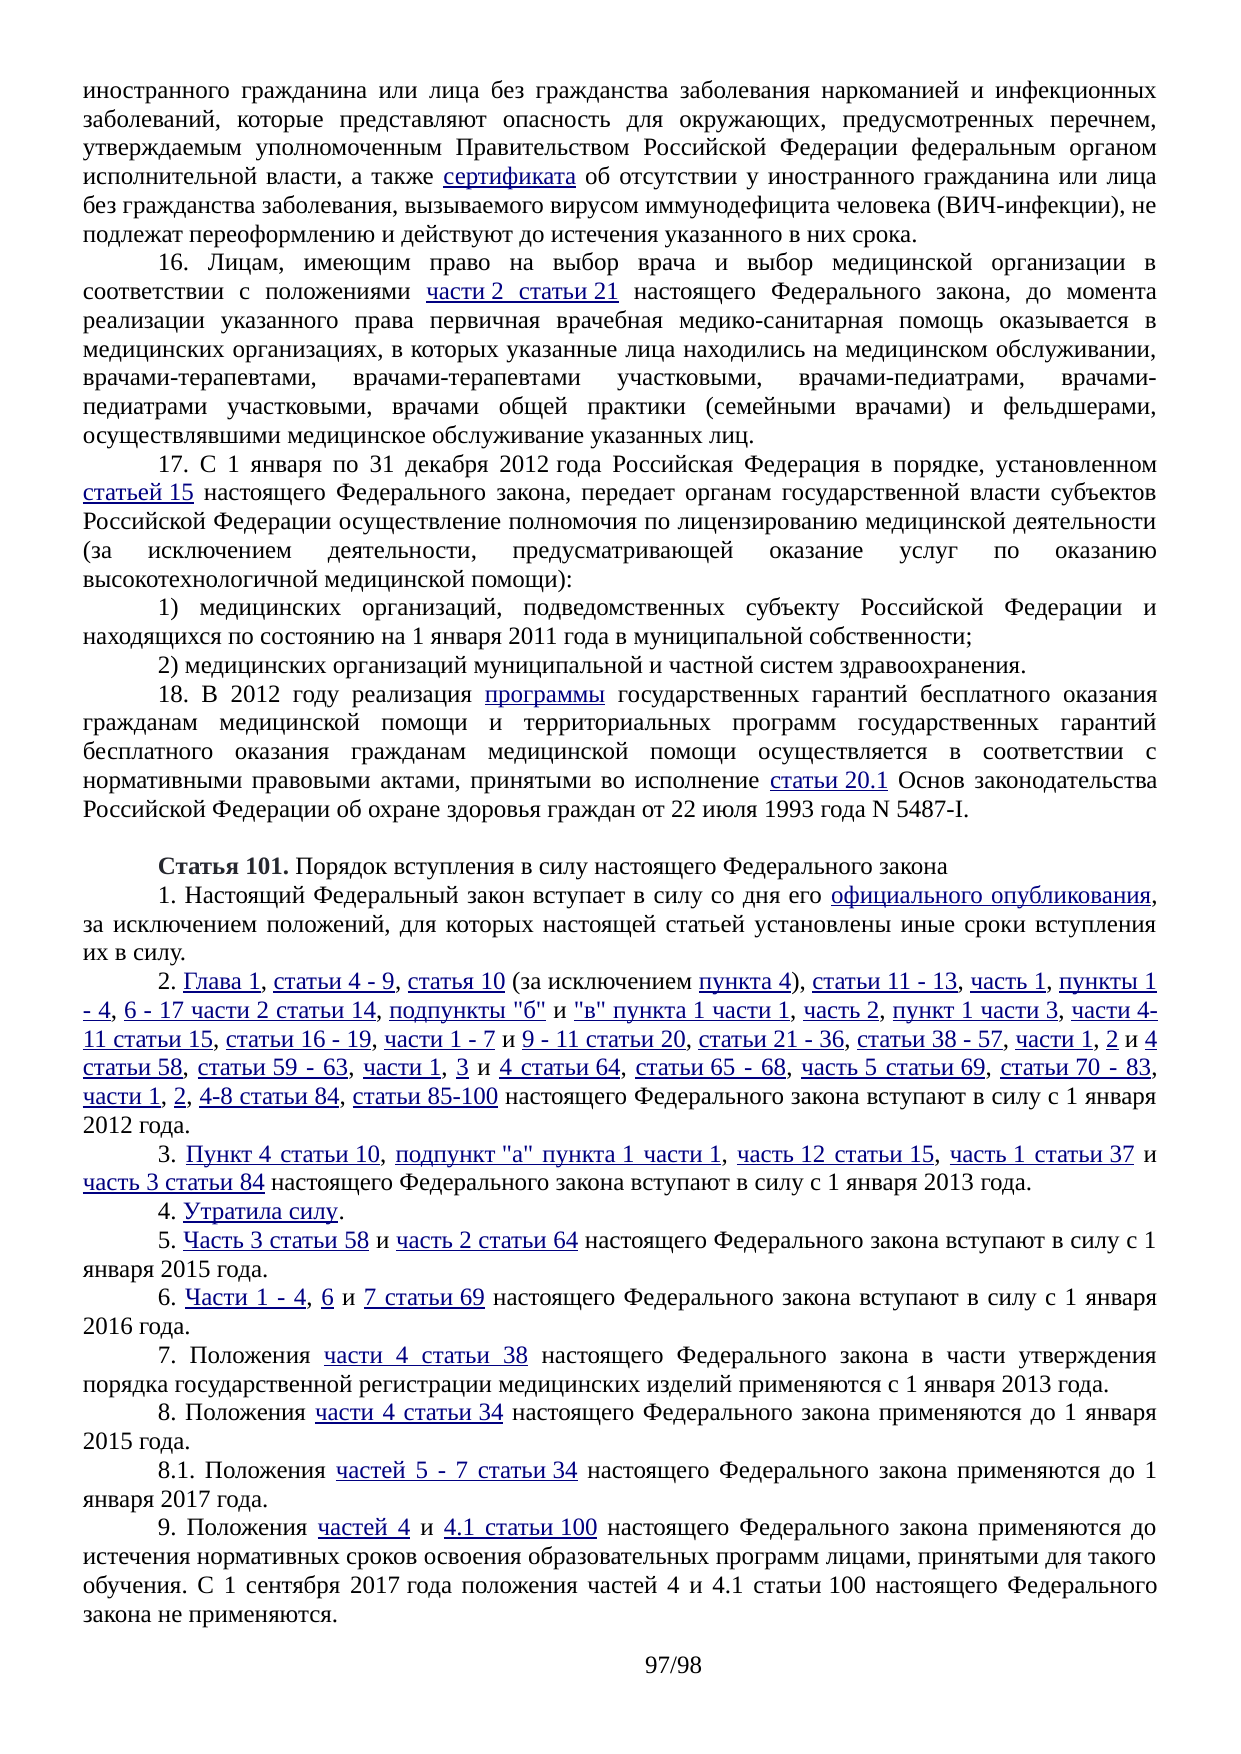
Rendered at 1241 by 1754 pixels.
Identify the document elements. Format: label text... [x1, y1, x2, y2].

text 5. Часть 3 статьи 58 и часть 2 статьи 64 настоящего Федерального закона вступают в силу с 1 января 2015 года. [83, 1225, 1157, 1282]
text 18. В 2012 году реализация программы государственных гарантий бесплатного оказания гражданам медицинской помощи и территориальных программ государственных гарантий бесплатного оказания гражданам медицинской помощи осуществляется в соответствии с нормативными правовыми актами, принятыми во исполнение статьи 20.1 Основ законодательства Российской Федерации об охране здоровья граждан от 22 июля 1993 года N 5487-I. [83, 679, 1157, 822]
text иностранного гражданина или лица без гражданства заболевания наркоманией и инфекционных заболеваний, которые представляют опасность для окружающих, предусмотренных перечнем, утверждаемым уполномоченным Правительством Российской Федерации федеральным органом исполнительной власти, а также сертификата об отсутствии у иностранного гражданина или лица без гражданства заболевания, вызываемого вирусом иммунодефицита человека (ВИЧ-инфекции), не подлежат переоформлению и действуют до истечения указанного в них срока. [83, 75, 1157, 247]
text 8. Положения части 4 статьи 34 настоящего Федерального закона применяются до 1 января 2015 года. [83, 1397, 1157, 1455]
text 8.1. Положения частей 5 - 7 статьи 34 настоящего Федерального закона применяются до 1 января 2017 года. [83, 1455, 1157, 1512]
text 16. Лицам, имеющим право на выбор врача и выбор медицинской организации в соответствии с положениями части 2 статьи 21 настоящего Федерального закона, до момента реализации указанного права первичная врачебная медико-санитарная помощь оказывается в медицинских организациях, в которых указанные лица находились на медицинском обслуживании, врачами-терапевтами, врачами-терапевтами участковыми, врачами-педиатрами, врачами-педиатрами участковыми, врачами общей практики (семейными врачами) и фельдшерами, осуществлявшими медицинское обслуживание указанных лиц. [83, 247, 1157, 449]
text 6. Части 1 - 4, 6 и 7 статьи 69 настоящего Федерального закона вступают в силу с 1 января 2016 года. [83, 1282, 1157, 1340]
text 2) медицинских организаций муниципальной и частной систем здравоохранения. [83, 650, 1157, 679]
text 3. Пункт 4 статьи 10, подпункт "а" пункта 1 части 1, часть 12 статьи 15, часть 1 статьи 37 и часть 3 статьи 84 настоящего Федерального закона вступают в силу с 1 января 2013 года. [83, 1139, 1157, 1196]
text 17. С 1 января по 31 декабря 2012 года Российская Федерация в порядке, установленном статьей 15 настоящего Федерального закона, передает органам государственной власти субъектов Российской Федерации осуществление полномочия по лицензированию медицинской деятельности (за исключением деятельности, предусматривающей оказание услуг по оказанию высокотехнологичной медицинской помощи): [83, 449, 1157, 592]
text 1. Настоящий Федеральный закон вступает в силу со дня его официального опубликования, за исключением положений, для которых настоящей статьей установлены иные сроки вступления их в силу. [83, 880, 1157, 966]
text 7. Положения части 4 статьи 38 настоящего Федерального закона в части утверждения порядка государственной регистрации медицинских изделий применяются с 1 января 2013 года. [83, 1340, 1157, 1397]
text 4. Утратила силу. [83, 1196, 1157, 1225]
text 9. Положения частей 4 и 4.1 статьи 100 настоящего Федерального закона применяются до истечения нормативных сроков освоения образовательных программ лицами, принятыми для такого обучения. С 1 сентября 2017 года положения частей 4 и 4.1 статьи 100 настоящего Федерального закона не применяются. [83, 1512, 1157, 1627]
text 1) медицинских организаций, подведомственных субъекту Российской Федерации и находящихся по состоянию на 1 января 2011 года в муниципальной собственности; [83, 592, 1157, 650]
text 2. Глава 1, статьи 4 - 9, статья 10 (за исключением пункта 4), статьи 11 - 13, часть 1, пункты 1 - 4, 6 - 17 части 2 статьи 14, подпункты "б" и "в" пункта 1 части 1, часть 2, пункт 1 части 3, части 4-11 статьи 15, статьи 16 - 19, части 1 - 7 и 9 - 11 статьи 20, статьи 21 - 36, статьи 38 - 57, части 1, 2 и 4 статьи 58, статьи 59 - 63, части 1, 3 и 4 статьи 64, статьи 65 - 68, часть 5 статьи 69, статьи 70 - 83, части 1, 2, 4-8 статьи 84, статьи 85-100 настоящего Федерального закона вступают в силу с 1 января 2012 года. [83, 966, 1157, 1139]
text Статья 101. Порядок вступления в силу настоящего Федерального закона [158, 851, 1157, 880]
